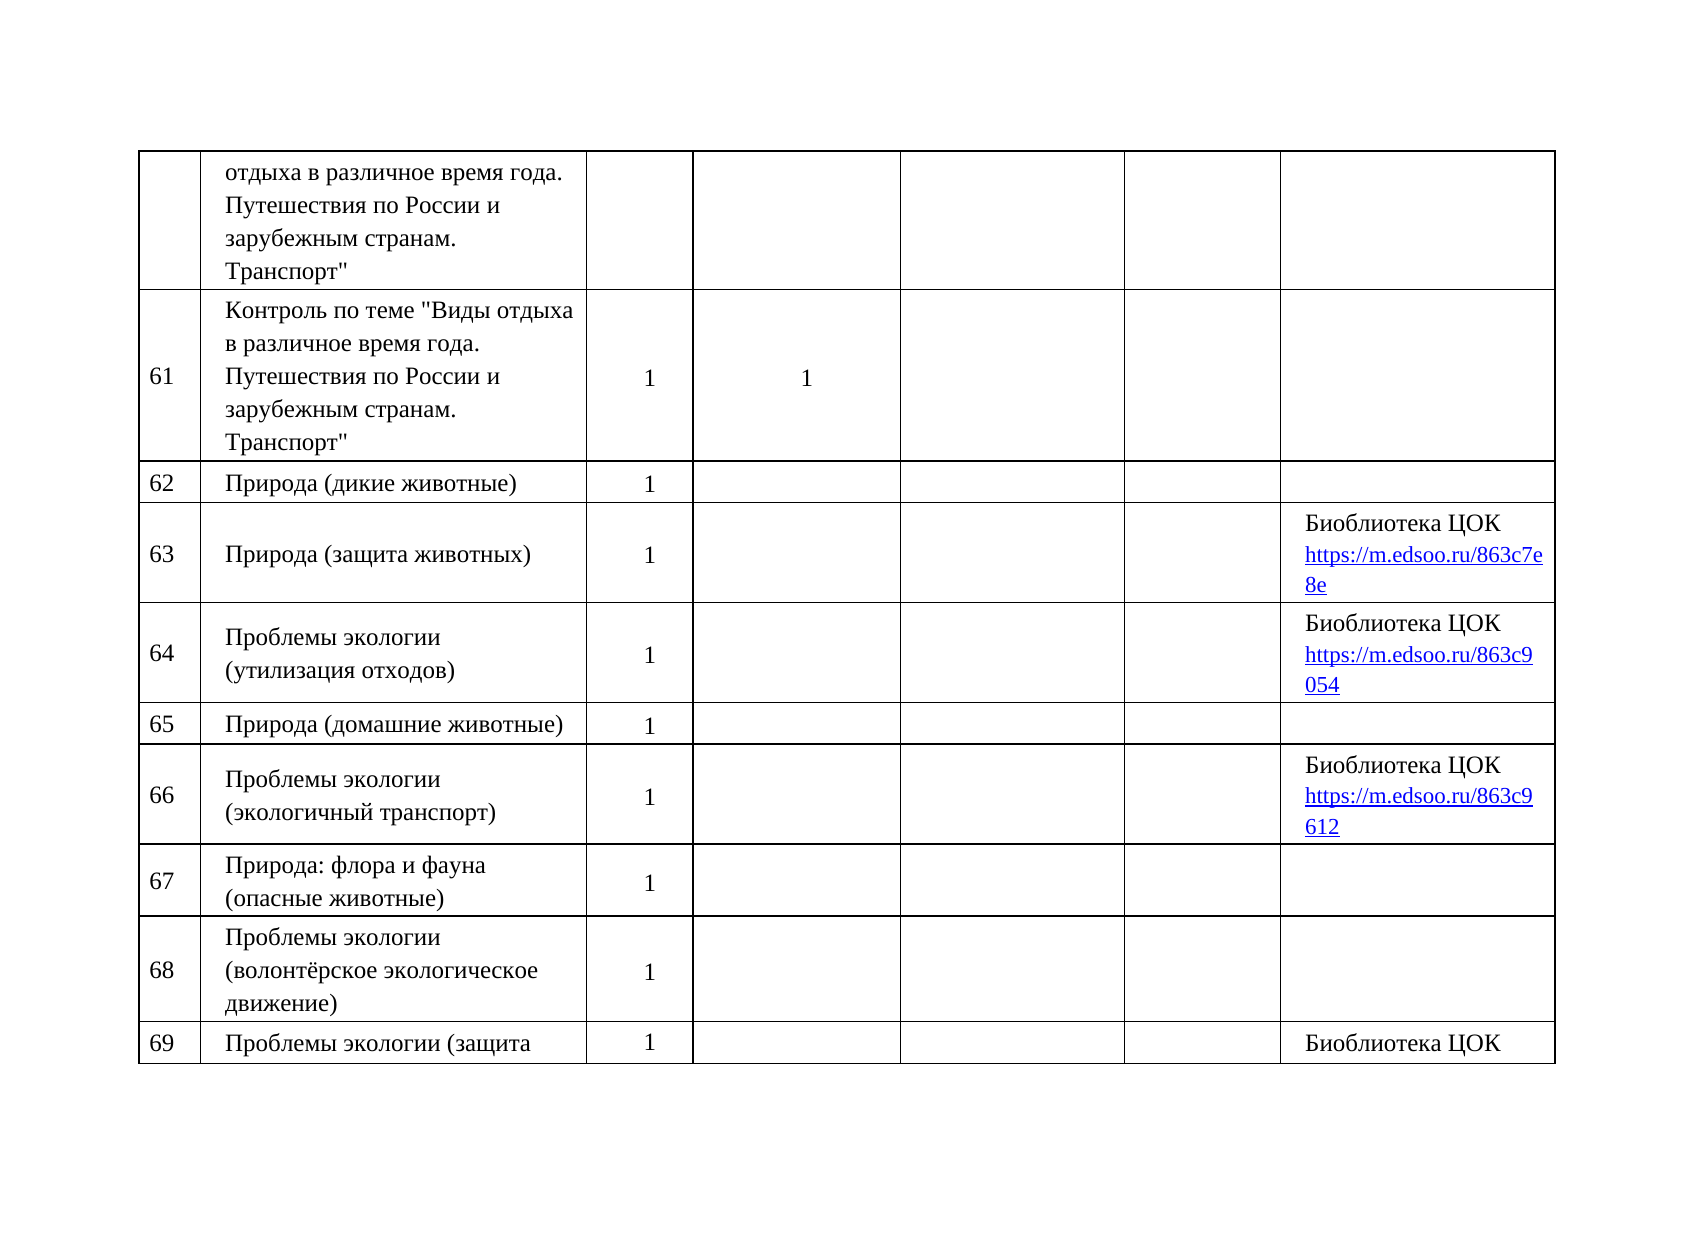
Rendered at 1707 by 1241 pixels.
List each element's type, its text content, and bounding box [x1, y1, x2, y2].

table_cell [1281, 917, 1554, 1021]
table_cell [901, 745, 1124, 843]
table_cell 68 [140, 917, 200, 1021]
table_cell 1 [587, 917, 692, 1021]
table_cell [901, 1022, 1124, 1063]
table_cell [694, 152, 900, 288]
table_cell [1281, 152, 1554, 288]
table_cell [901, 290, 1124, 460]
table_cell [1125, 503, 1280, 602]
table_cell Биоблиотека ЦОК https://m.edsoo.ru/863c9612 [1281, 745, 1554, 843]
table_cell [694, 462, 900, 502]
table_cell [1125, 745, 1280, 843]
table_cell Биоблиотека ЦОК https://m.edsoo.ru/863c9054 [1281, 603, 1554, 701]
table_cell [1281, 703, 1554, 743]
table_cell Биоблиотека ЦОК [1281, 1022, 1554, 1063]
table_cell [1125, 917, 1280, 1021]
table_cell Проблемы экологии (экологичный транспорт) [201, 745, 586, 843]
table_cell [1281, 845, 1554, 915]
table_cell Природа (дикие животные) [201, 462, 586, 502]
table_cell [901, 917, 1124, 1021]
table_cell Проблемы экологии (утилизация отходов) [201, 603, 586, 701]
table_cell 63 [140, 503, 200, 602]
table_cell [1125, 290, 1280, 460]
table_cell 66 [140, 745, 200, 843]
table_cell 1 [587, 503, 692, 602]
table_cell [1125, 603, 1280, 701]
table_cell [1281, 462, 1554, 502]
table_cell [1125, 462, 1280, 502]
table_cell [140, 152, 200, 288]
table_cell [694, 503, 900, 602]
table_cell [901, 152, 1124, 288]
table_cell 1 [587, 745, 692, 843]
table_cell [901, 462, 1124, 502]
table_cell [1125, 845, 1280, 915]
table_cell 1 [587, 1022, 692, 1063]
table_cell 69 [140, 1022, 200, 1063]
table_cell [587, 152, 692, 288]
table_cell 61 [140, 290, 200, 460]
table_cell Проблемы экологии (защита [201, 1022, 586, 1063]
table_cell Природа (защита животных) [201, 503, 586, 602]
table_cell Проблемы экологии (волонтёрское экологическое движение) [201, 917, 586, 1021]
table_cell 67 [140, 845, 200, 915]
table_cell [694, 745, 900, 843]
table_cell [1125, 703, 1280, 743]
table_cell [901, 703, 1124, 743]
table_cell Природа (домашние животные) [201, 703, 586, 743]
table_cell [901, 503, 1124, 602]
table_cell Природа: флора и фауна (опасные животные) [201, 845, 586, 915]
table_cell 64 [140, 603, 200, 701]
table_cell 62 [140, 462, 200, 502]
table_cell Биоблиотека ЦОК https://m.edsoo.ru/863c7e8e [1281, 503, 1554, 602]
table_cell отдыха в различное время года. Путешествия по России и зарубежным странам. Транспорт" [201, 152, 586, 288]
table_cell 1 [587, 703, 692, 743]
table_cell [901, 603, 1124, 701]
table_cell [694, 917, 900, 1021]
table_cell 1 [587, 290, 692, 460]
table_cell [694, 703, 900, 743]
table_cell [694, 1022, 900, 1063]
table_cell [694, 845, 900, 915]
table_cell 1 [694, 290, 900, 460]
table_cell [694, 603, 900, 701]
table_cell Контроль по теме "Виды отдыха в различное время года. Путешествия по России и зарубежным странам. Транспорт" [201, 290, 586, 460]
table_cell [901, 845, 1124, 915]
table_cell 1 [587, 845, 692, 915]
table_cell 1 [587, 603, 692, 701]
table_cell [1125, 152, 1280, 288]
table_cell 65 [140, 703, 200, 743]
table_cell [1281, 290, 1554, 460]
table_cell 1 [587, 462, 692, 502]
table_cell [1125, 1022, 1280, 1063]
